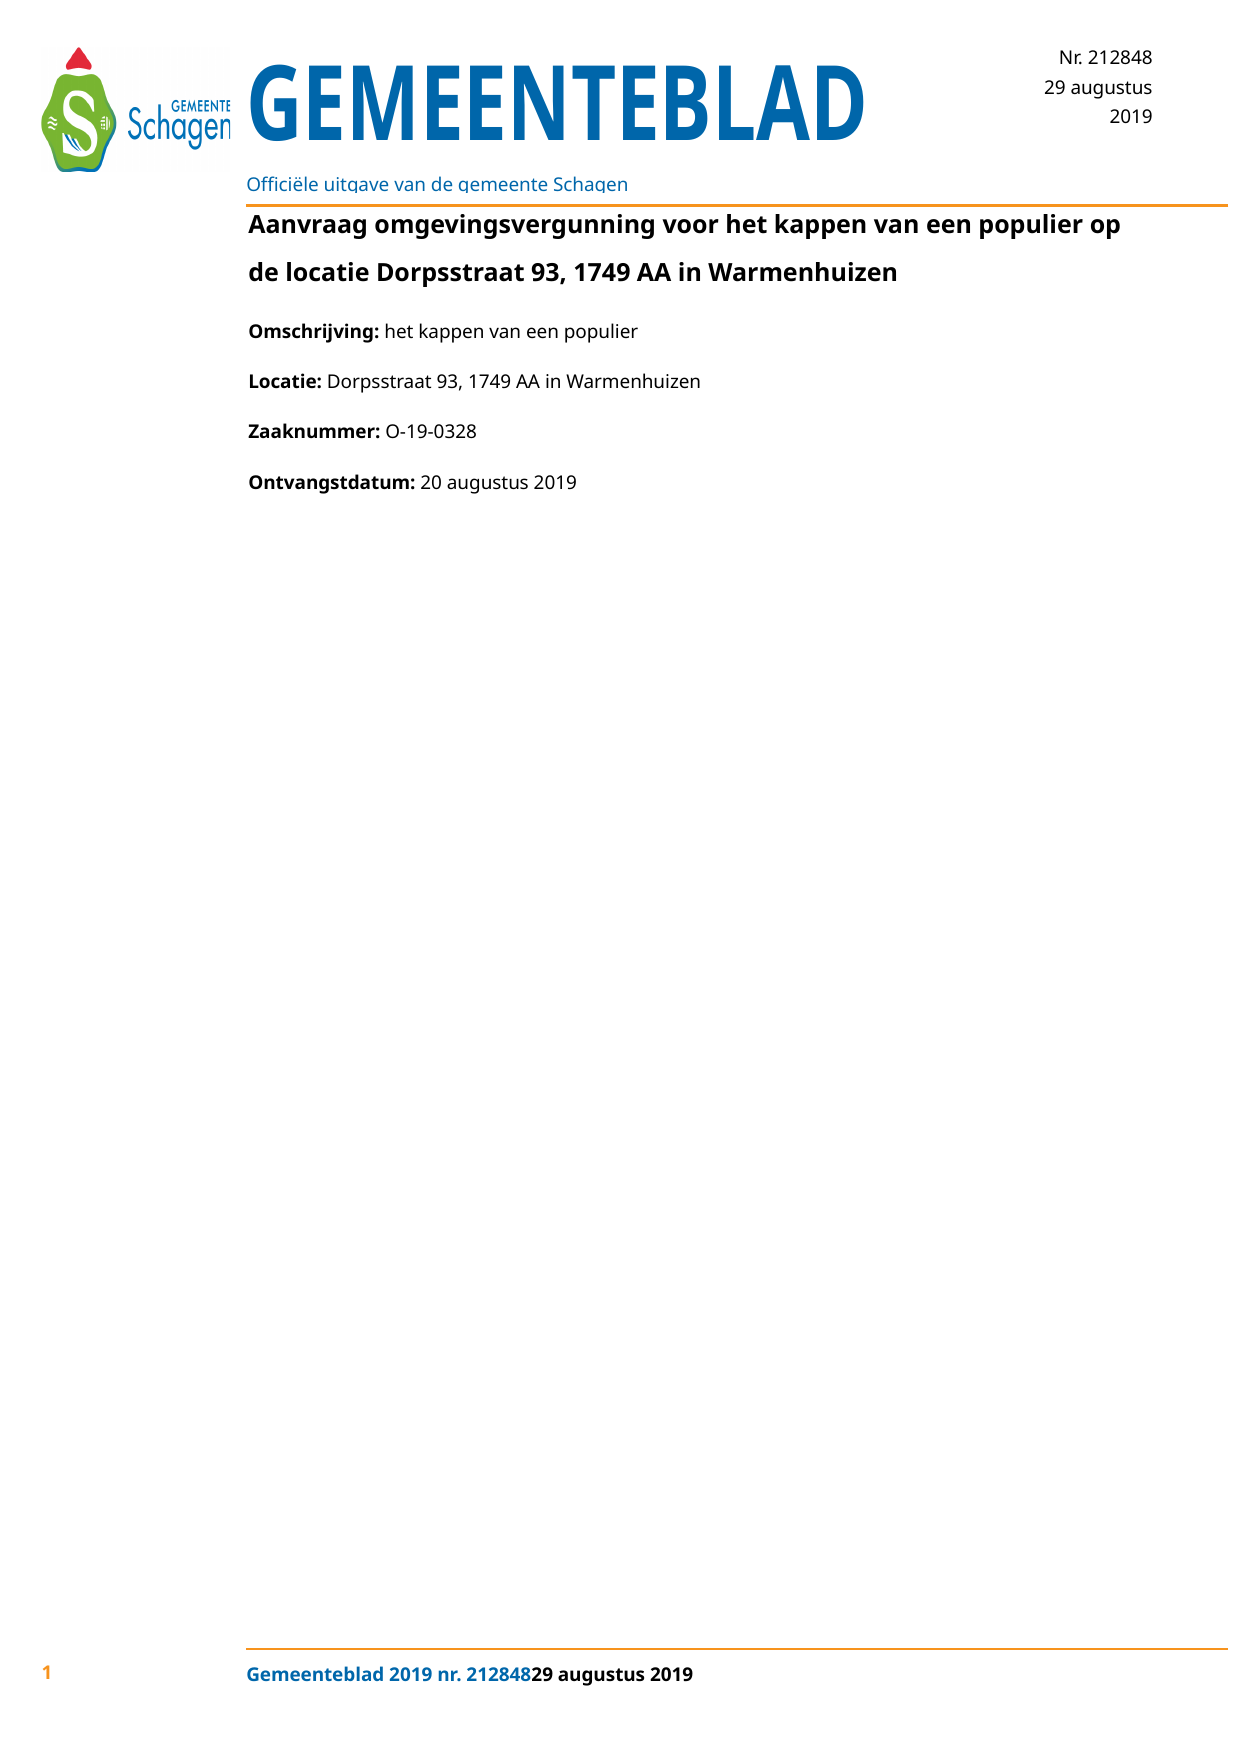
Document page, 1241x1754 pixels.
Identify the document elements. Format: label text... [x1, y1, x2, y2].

text Zaaknummer: O-19-0328 [248, 419, 1152, 444]
text Aanvraag omgevingsvergunning voor het kappen van een populier op de locatie Dorpsstraat 93, 1749 AA in Warmenhuizen [248, 207, 1152, 288]
text Locatie: Dorpsstraat 93, 1749 AA in Warmenhuizen [248, 368, 1152, 394]
text Omschrijving: het kappen van een populier [248, 318, 1152, 344]
text Ontvangstdatum: 20 augustus 2019 [248, 469, 1152, 495]
picture [41, 47, 231, 172]
